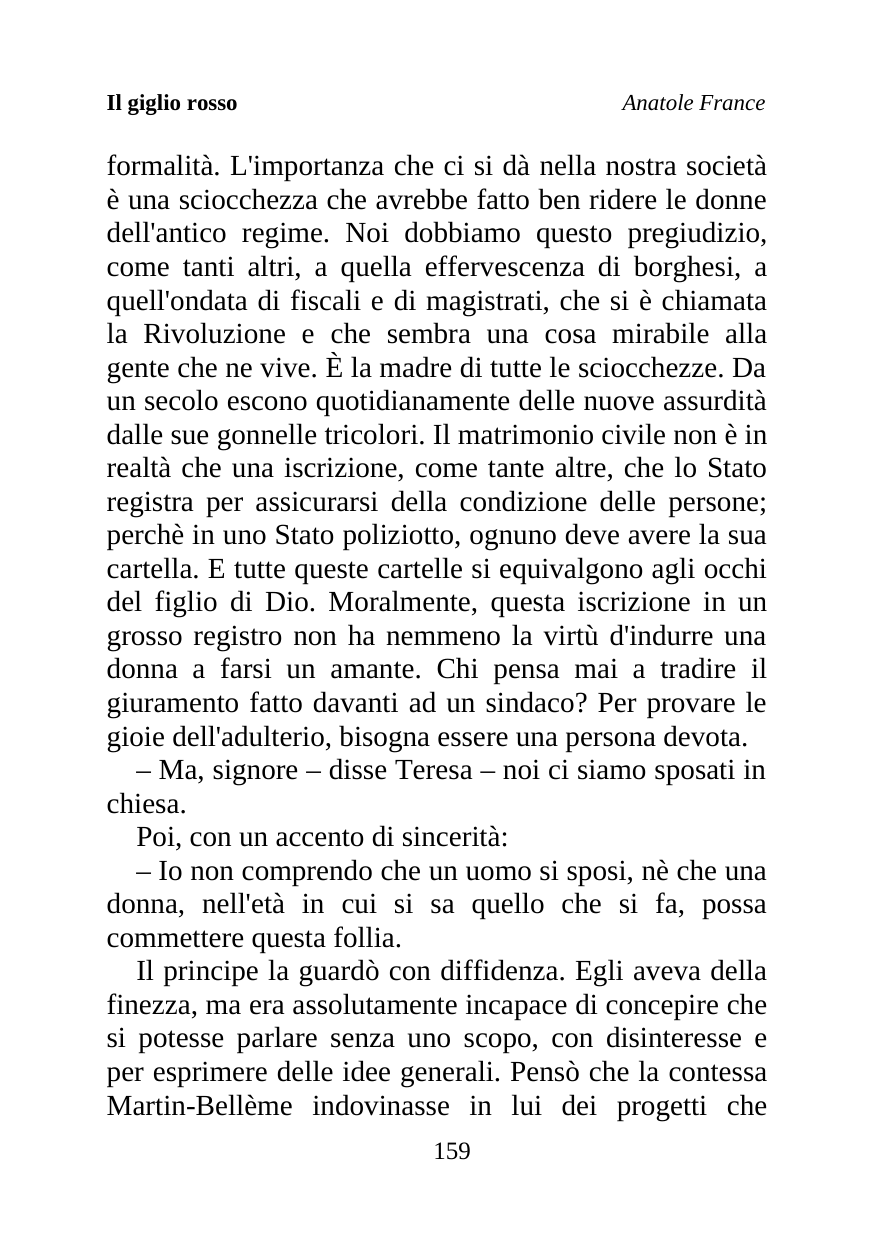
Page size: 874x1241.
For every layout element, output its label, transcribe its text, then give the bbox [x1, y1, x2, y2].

text – Io non comprendo che un uomo si sposi, nè che una donna, nell'età in cui si sa quello che si fa, possa commettere questa follia. [106, 853, 768, 953]
text Il principe la guardò con diffidenza. Egli aveva della finezza, ma era assolutamente incapace di concepire che si potesse parlare senza uno scopo, con disinteresse e per esprimere delle idee generali. Pensò che la contessa Martin-Bellème indovinasse in lui dei progetti che [106, 953, 768, 1121]
text Poi, con un accento di sincerità: [106, 819, 768, 853]
text formalità. L'importanza che ci si dà nella nostra società è una sciocchezza che avrebbe fatto ben ridere le donne dell'antico regime. Noi dobbiamo questo pregiudizio, come tanti altri, a quella effervescenza di borghesi, a quell'ondata di fiscali e di magistrati, che si è chiamata la Rivoluzione e che sembra una cosa mirabile alla gente che ne vive. È la madre di tutte le sciocchezze. Da un secolo escono quotidianamente delle nuove assurdità dalle sue gonnelle tricolori. Il matrimonio civile non è in realtà che una iscrizione, come tante altre, che lo Stato registra per assicurarsi della condizione delle persone; perchè in uno Stato poliziotto, ognuno deve avere la sua cartella. E tutte queste cartelle si equivalgono agli occhi del figlio di Dio. Moralmente, questa iscrizione in un grosso registro non ha nemmeno la virtù d'indurre una donna a farsi un amante. Chi pensa mai a tradire il giuramento fatto davanti ad un sindaco? Per provare le gioie dell'adulterio, bisogna essere una persona devota. [106, 148, 768, 752]
text – Ma, signore – disse Teresa – noi ci siamo sposati in chiesa. [106, 752, 768, 819]
